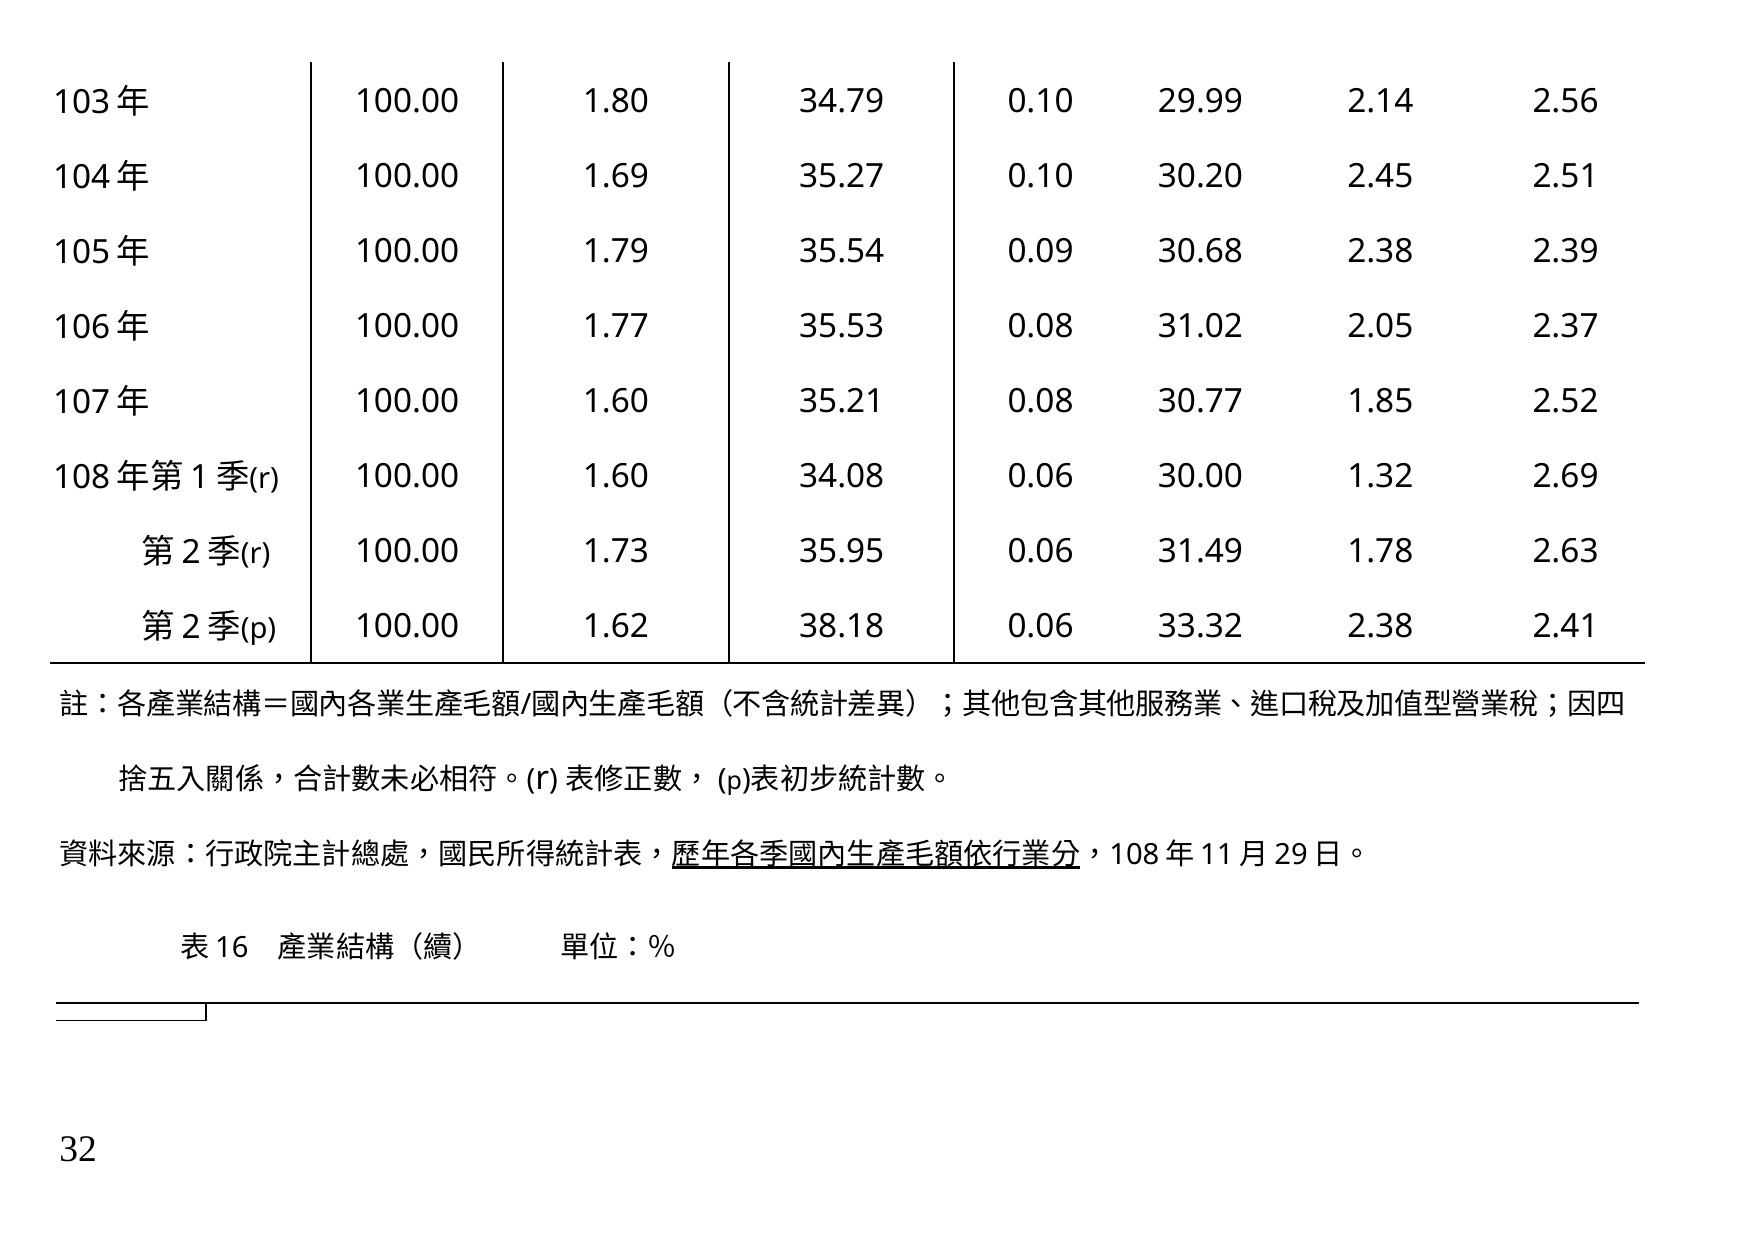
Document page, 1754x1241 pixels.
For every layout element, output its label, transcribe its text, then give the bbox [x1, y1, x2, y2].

table_header [207, 1004, 316, 1020]
table_cell 106年 [50, 287, 310, 362]
table_cell 0.06 [955, 437, 1126, 512]
table_cell 0.10 [955, 137, 1126, 212]
table_cell 30.00 [1126, 437, 1274, 512]
table_cell 105年 [50, 212, 310, 287]
table_cell 第2季(p) [50, 587, 310, 662]
table_cell 100.00 [312, 587, 502, 662]
table_cell 29.99 [1126, 62, 1274, 137]
table_cell 31.49 [1126, 512, 1274, 587]
table_cell 1.62 [504, 587, 728, 662]
table_cell 1.73 [504, 512, 728, 587]
table_cell 1.85 [1274, 362, 1486, 437]
table_cell 0.10 [955, 62, 1126, 137]
table_cell 100.00 [312, 512, 502, 587]
table_cell 107年 [50, 362, 310, 437]
table_cell 2.52 [1486, 362, 1645, 437]
table_cell 2.38 [1274, 212, 1486, 287]
table_cell 2.39 [1486, 212, 1645, 287]
table_cell 100.00 [312, 212, 502, 287]
table_cell 30.77 [1126, 362, 1274, 437]
table_cell 2.45 [1274, 137, 1486, 212]
table_cell 1.60 [504, 437, 728, 512]
table_cell 30.68 [1126, 212, 1274, 287]
table_cell 0.06 [955, 587, 1126, 662]
table_cell 2.37 [1486, 287, 1645, 362]
table_cell 2.63 [1486, 512, 1645, 587]
table_cell 1.79 [504, 212, 728, 287]
text 註：各產業結構＝國內各業生產毛額/國內生產毛額（不含統計差異）；其他包含其他服務業、進口稅及加值型營業稅；因四捨五入關係，合計數未必相符。(r) 表修正數， (p)表初步統計數。 [59, 664, 1636, 814]
table_cell 104年 [50, 137, 310, 212]
table_cell 34.79 [730, 62, 953, 137]
table_cell 2.41 [1486, 587, 1645, 662]
table_cell 35.53 [730, 287, 953, 362]
table_cell 1.32 [1274, 437, 1486, 512]
table_cell 1.80 [504, 62, 728, 137]
table_cell 1.78 [1274, 512, 1486, 587]
table_cell 34.08 [730, 437, 953, 512]
table_cell 2.56 [1486, 62, 1645, 137]
table_cell 1.60 [504, 362, 728, 437]
table_cell 2.69 [1486, 437, 1645, 512]
table_cell 2.51 [1486, 137, 1645, 212]
subtitle 表16 產業結構（續） 單位：％ [58, 908, 1636, 983]
table_cell 100.00 [312, 287, 502, 362]
table_cell 100.00 [312, 362, 502, 437]
table_cell 1.69 [504, 137, 728, 212]
table_cell 0.08 [955, 287, 1126, 362]
table_cell 108年第1季(r) [50, 437, 310, 512]
table_cell 30.20 [1126, 137, 1274, 212]
table_cell 0.09 [955, 212, 1126, 287]
table_cell 0.08 [955, 362, 1126, 437]
table_cell 33.32 [1126, 587, 1274, 662]
table_cell 100.00 [312, 62, 502, 137]
table_cell 35.95 [730, 512, 953, 587]
table_cell 103年 [50, 62, 310, 137]
table_cell 第2季(r) [50, 512, 310, 587]
table_header [56, 1004, 205, 1020]
table_cell 100.00 [312, 137, 502, 212]
table_cell 100.00 [312, 437, 502, 512]
table_cell 35.21 [730, 362, 953, 437]
table_cell 35.54 [730, 212, 953, 287]
table_cell 35.27 [730, 137, 953, 212]
table_cell 1.77 [504, 287, 728, 362]
table_cell 2.14 [1274, 62, 1486, 137]
table_cell 31.02 [1126, 287, 1274, 362]
table_cell 2.38 [1274, 587, 1486, 662]
table_header [316, 1004, 1639, 1020]
table_cell 38.18 [730, 587, 953, 662]
table_cell 0.06 [955, 512, 1126, 587]
text 資料來源：行政院主計總處，國民所得統計表，歷年各季國內生產毛額依行業分，108年11月29日。 [59, 814, 1636, 889]
table_cell 2.05 [1274, 287, 1486, 362]
